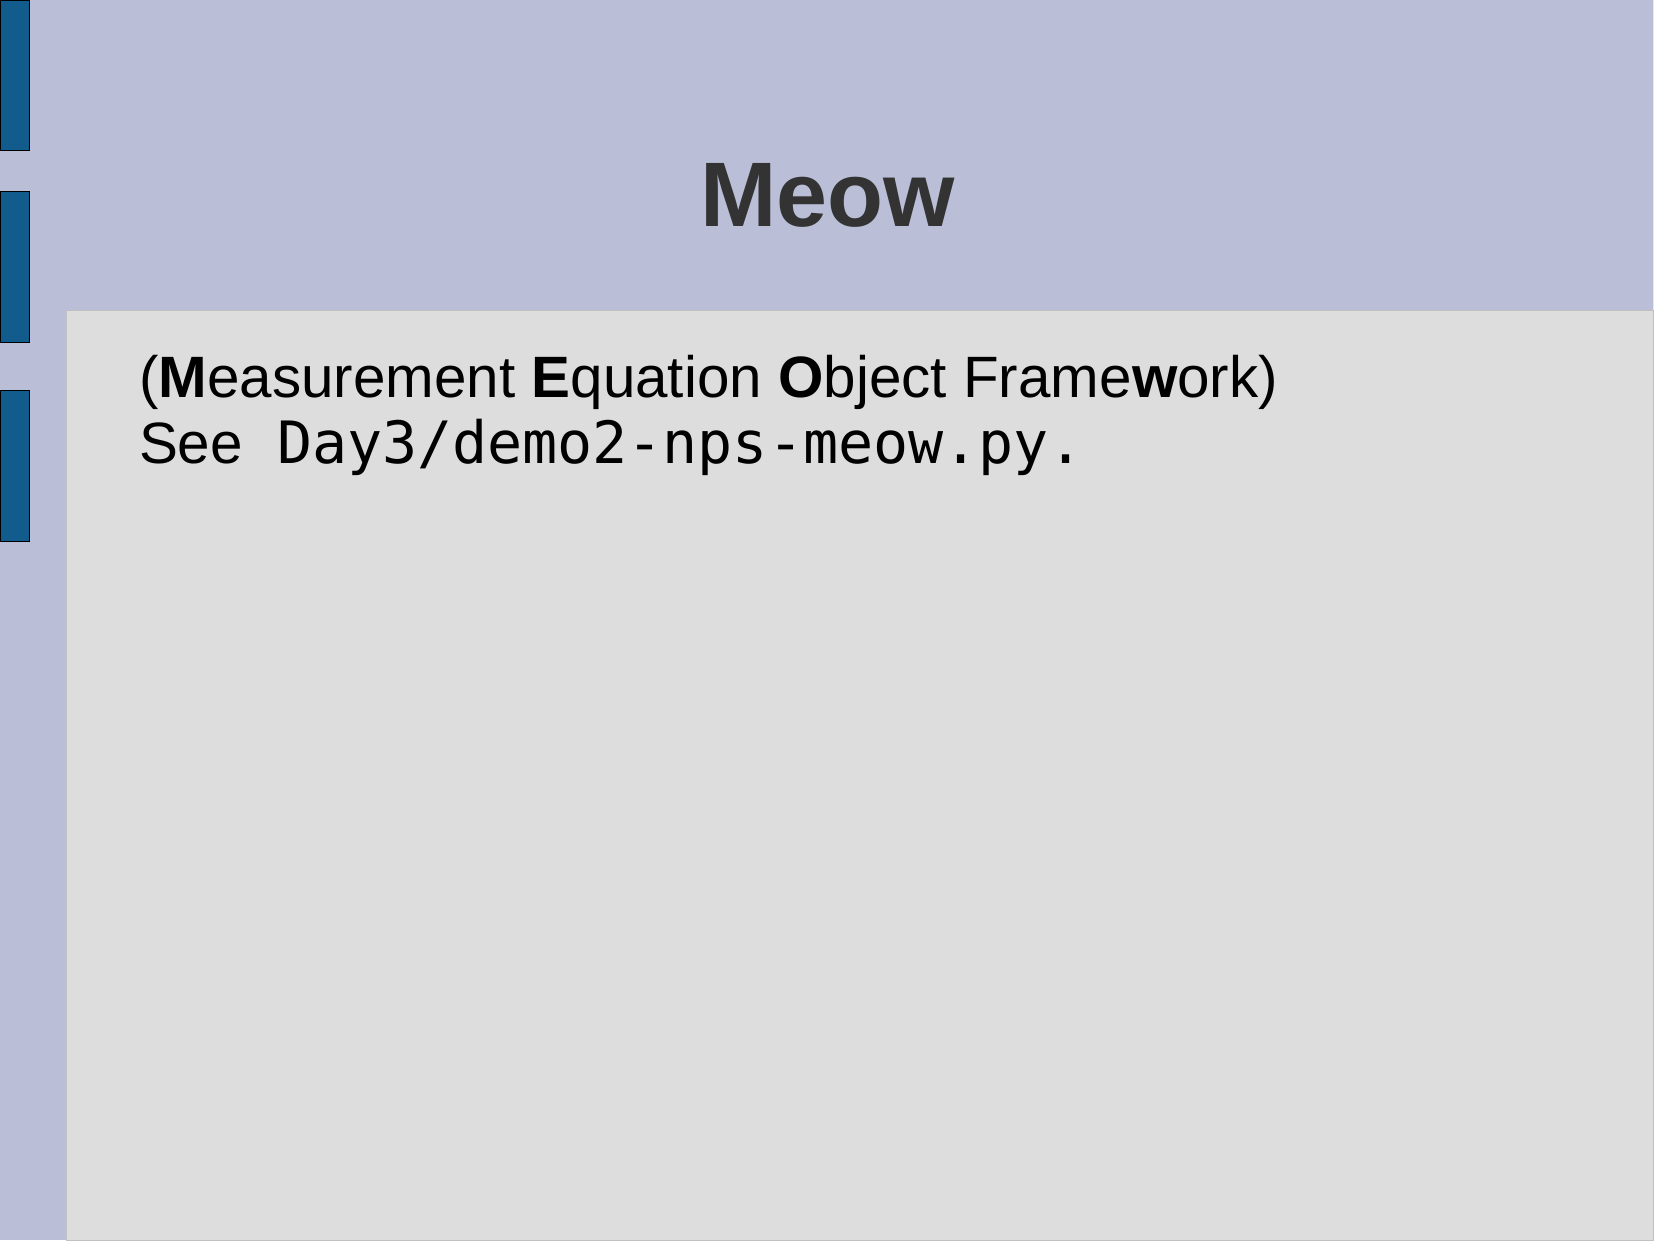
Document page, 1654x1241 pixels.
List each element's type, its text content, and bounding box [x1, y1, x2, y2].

list (Measurement Equation Object Framework) See Day3/demo2-nps-meow.py. [121, 344, 1534, 1127]
title Meow [121, 91, 1534, 299]
